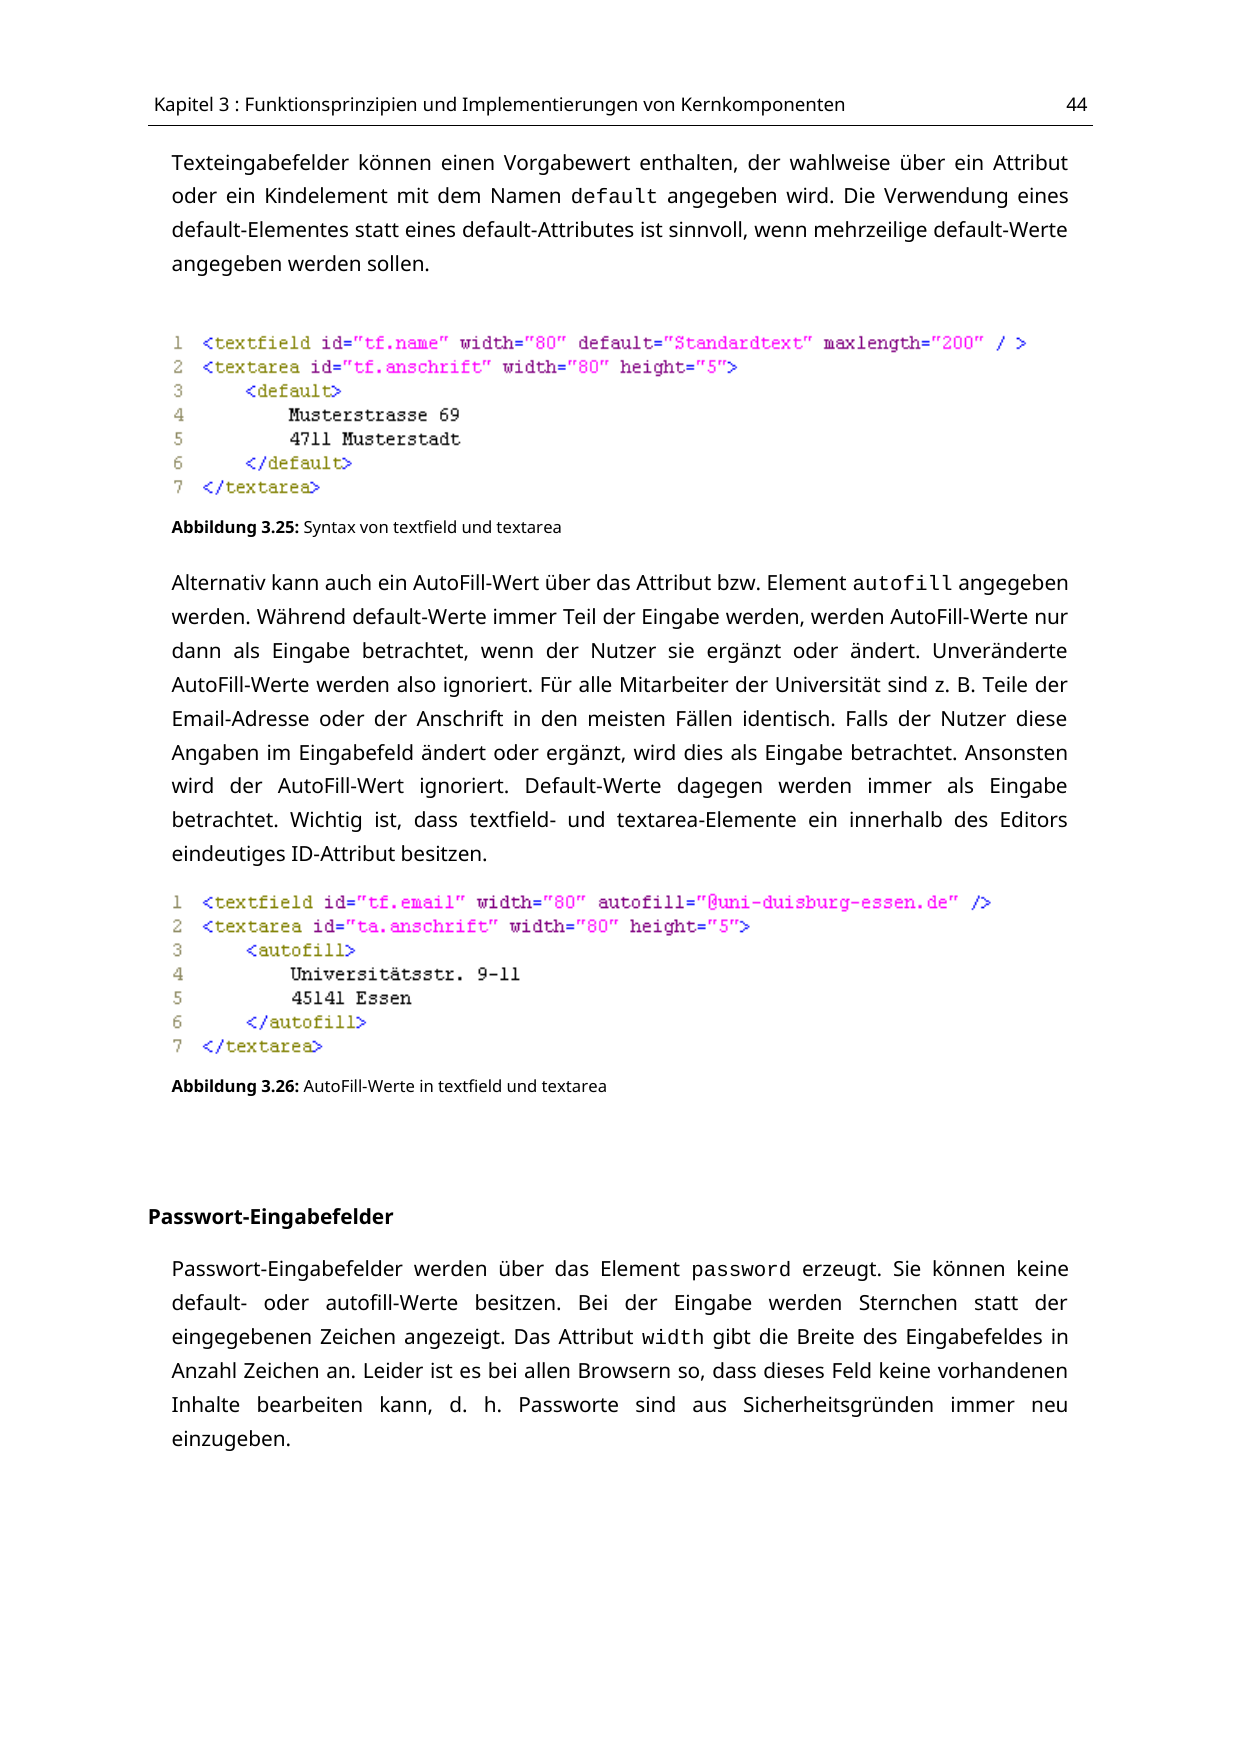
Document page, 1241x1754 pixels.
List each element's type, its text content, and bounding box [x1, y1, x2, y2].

text Texteingabefelder können einen Vorgabewert enthalten, der wahlweise über ein Attribut oder ein Kindelement mit dem Namen default angegeben wird. Die Verwendung eines default-Elementes statt eines default-Attributes ist sinnvoll, wenn mehrzeilige default-Werte angegeben werden sollen. [171, 148, 1069, 278]
subtitle Passwort-Eingabefelder [148, 1202, 1092, 1230]
text Alternativ kann auch ein AutoFill-Wert über das Attribut bzw. Element autofill angegeben werden. Während default-Werte immer Teil der Eingabe werden, werden AutoFill-Werte nur dann als Eingabe betrachtet, wenn der Nutzer sie ergänzt oder ändert. Unveränderte AutoFill-Werte werden also ignoriert. Für alle Mitarbeiter der Universität sind z. B. Teile der Email-Adresse oder der Anschrift in den meisten Fällen identisch. Falls der Nutzer diese Angaben im Eingabefeld ändert oder ergänzt, wird dies als Eingabe betrachtet. Ansonsten wird der AutoFill-Wert ignoriert. Default-Werte dagegen werden immer als Eingabe betrachtet. Wichtig ist, dass textfield- und textarea-Elemente ein innerhalb des Editors eindeutiges ID-Attribut besitzen. [148, 301, 1069, 867]
text Abbildung 3.25: Syntax von textfield und textarea [171, 500, 1022, 539]
text Passwort-Eingabefelder werden über das Element password erzeugt. Sie können keine default- oder autofill-Werte besitzen. Bei der Eingabe werden Sternchen statt der eingegebenen Zeichen angezeigt. Das Attribut width gibt die Breite des Eingabefeldes in Anzahl Zeichen an. Leider ist es bei allen Browsern so, dass dieses Feld keine vorhandenen Inhalte bearbeiten kann, d. h. Passworte sind aus Sicherheitsgründen immer neu einzugeben. [171, 1254, 1069, 1452]
text Abbildung 3.26: AutoFill-Werte in textfield und textarea [171, 1059, 994, 1098]
